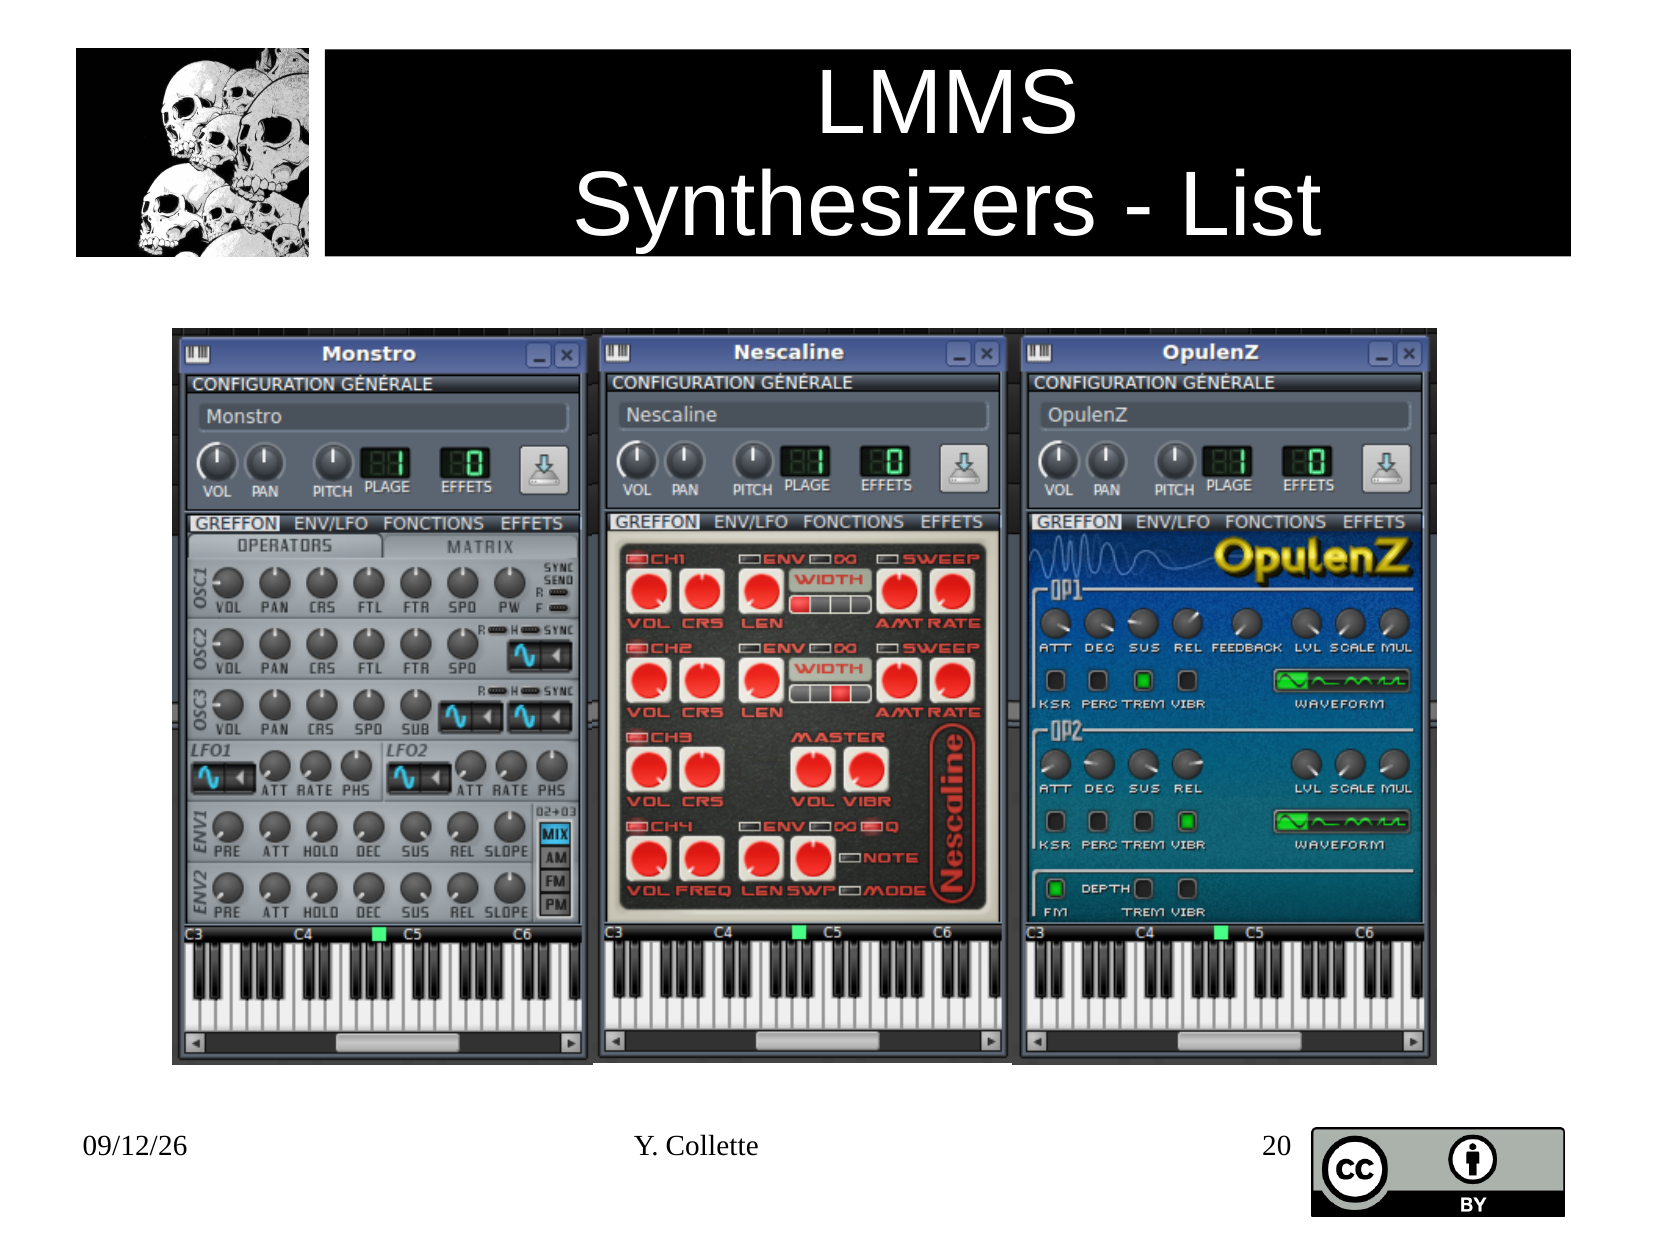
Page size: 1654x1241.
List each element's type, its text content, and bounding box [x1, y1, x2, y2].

title LMMS Synthesizers - List [324, 49, 1571, 257]
picture [76, 48, 309, 257]
picture [1311, 1127, 1565, 1217]
picture [172, 328, 1437, 1065]
